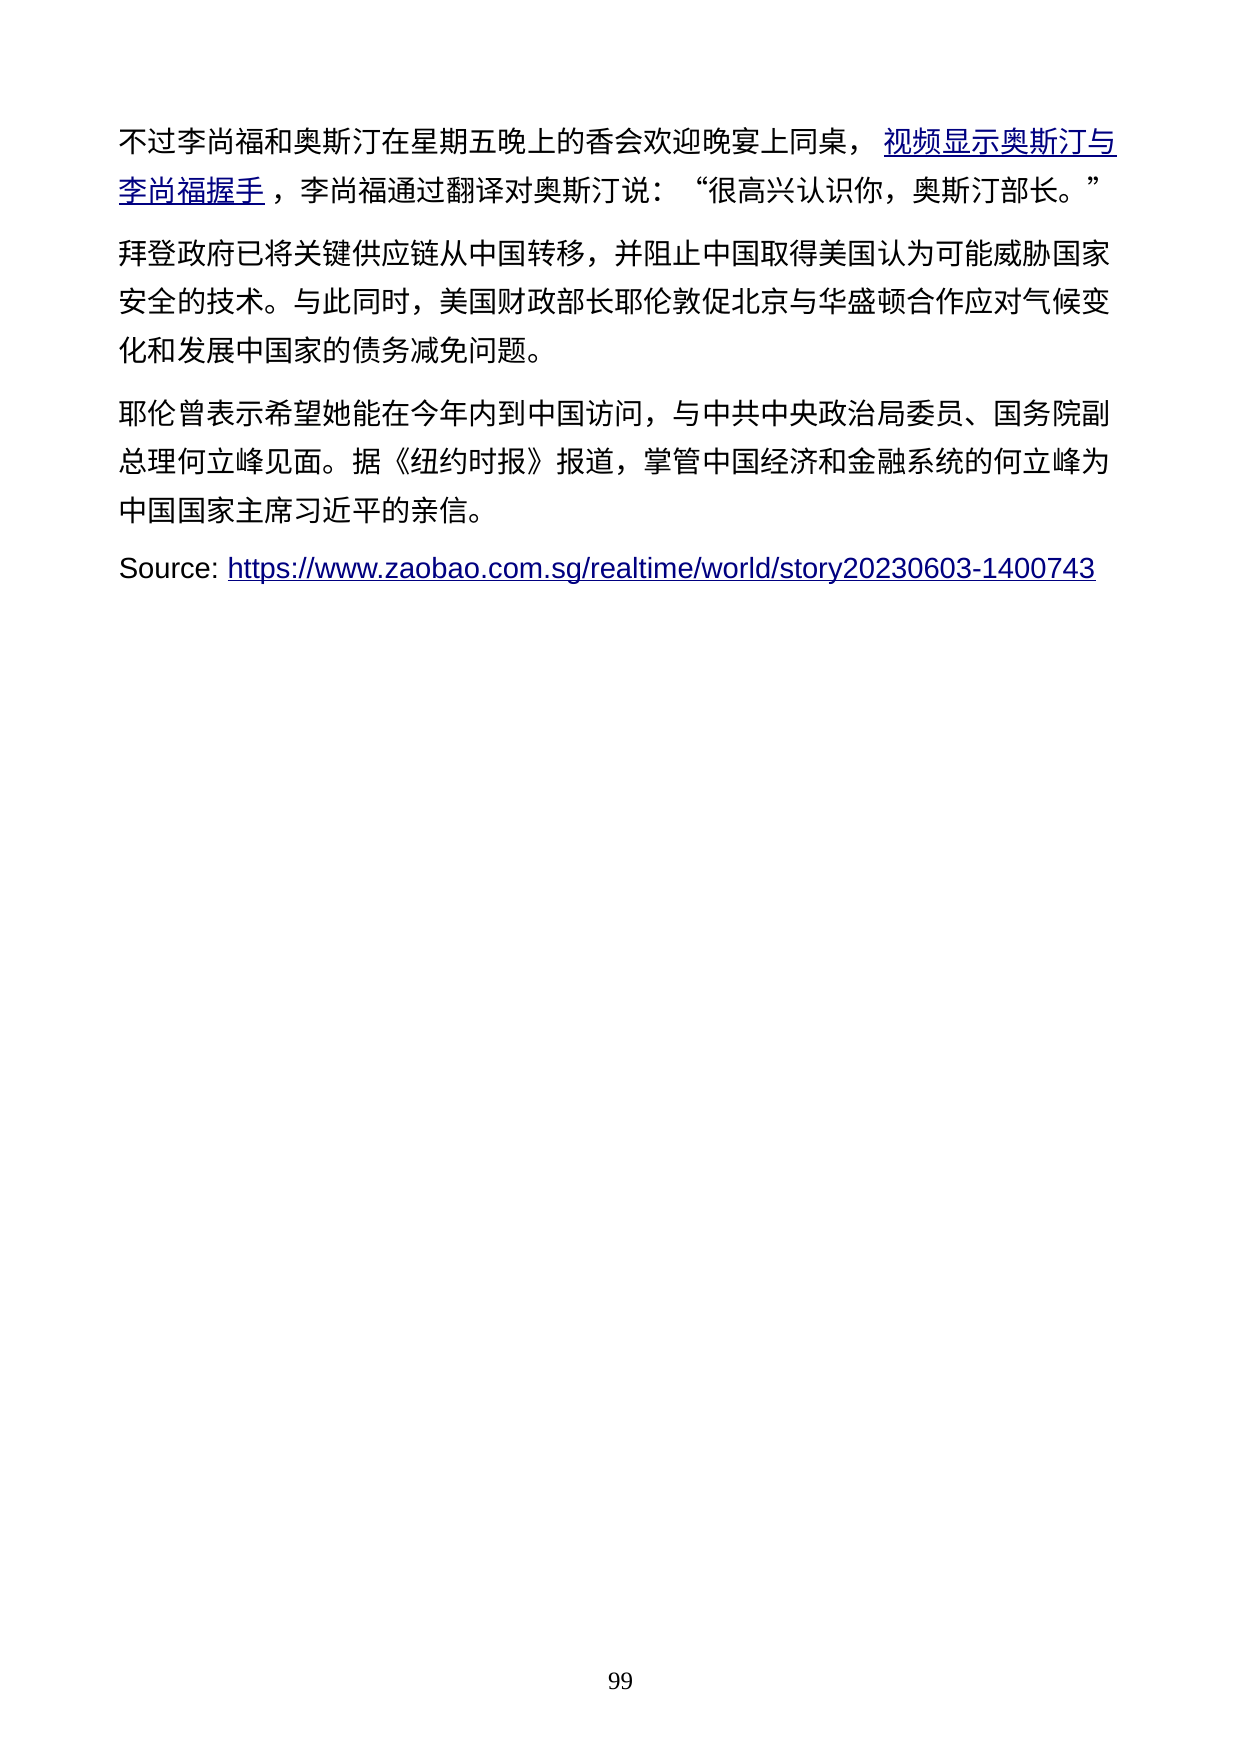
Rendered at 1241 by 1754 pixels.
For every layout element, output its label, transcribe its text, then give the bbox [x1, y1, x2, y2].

text 拜登政府已将关键供应链从中国转移，并阻止中国取得美国认为可能威胁国家安全的技术。与此同时，美国财政部长耶伦敦促北京与华盛顿合作应对气候变化和发展中国家的债务减免问题。 [118, 230, 1122, 369]
text 不过李尚福和奥斯汀在星期五晚上的香会欢迎晚宴上同桌， 视频显示奥斯汀与李尚福握手 ，李尚福通过翻译对奥斯汀说：“很高兴认识你，奥斯汀部长。” [118, 118, 1122, 209]
text Source: https://www.zaobao.com.sg/realtime/world/story20230603-1400743 [118, 551, 1122, 584]
text 耶伦曾表示希望她能在今年内到中国访问，与中共中央政治局委员、国务院副总理何立峰见面。据《纽约时报》报道，掌管中国经济和金融系统的何立峰为中国国家主席习近平的亲信。 [118, 390, 1122, 530]
